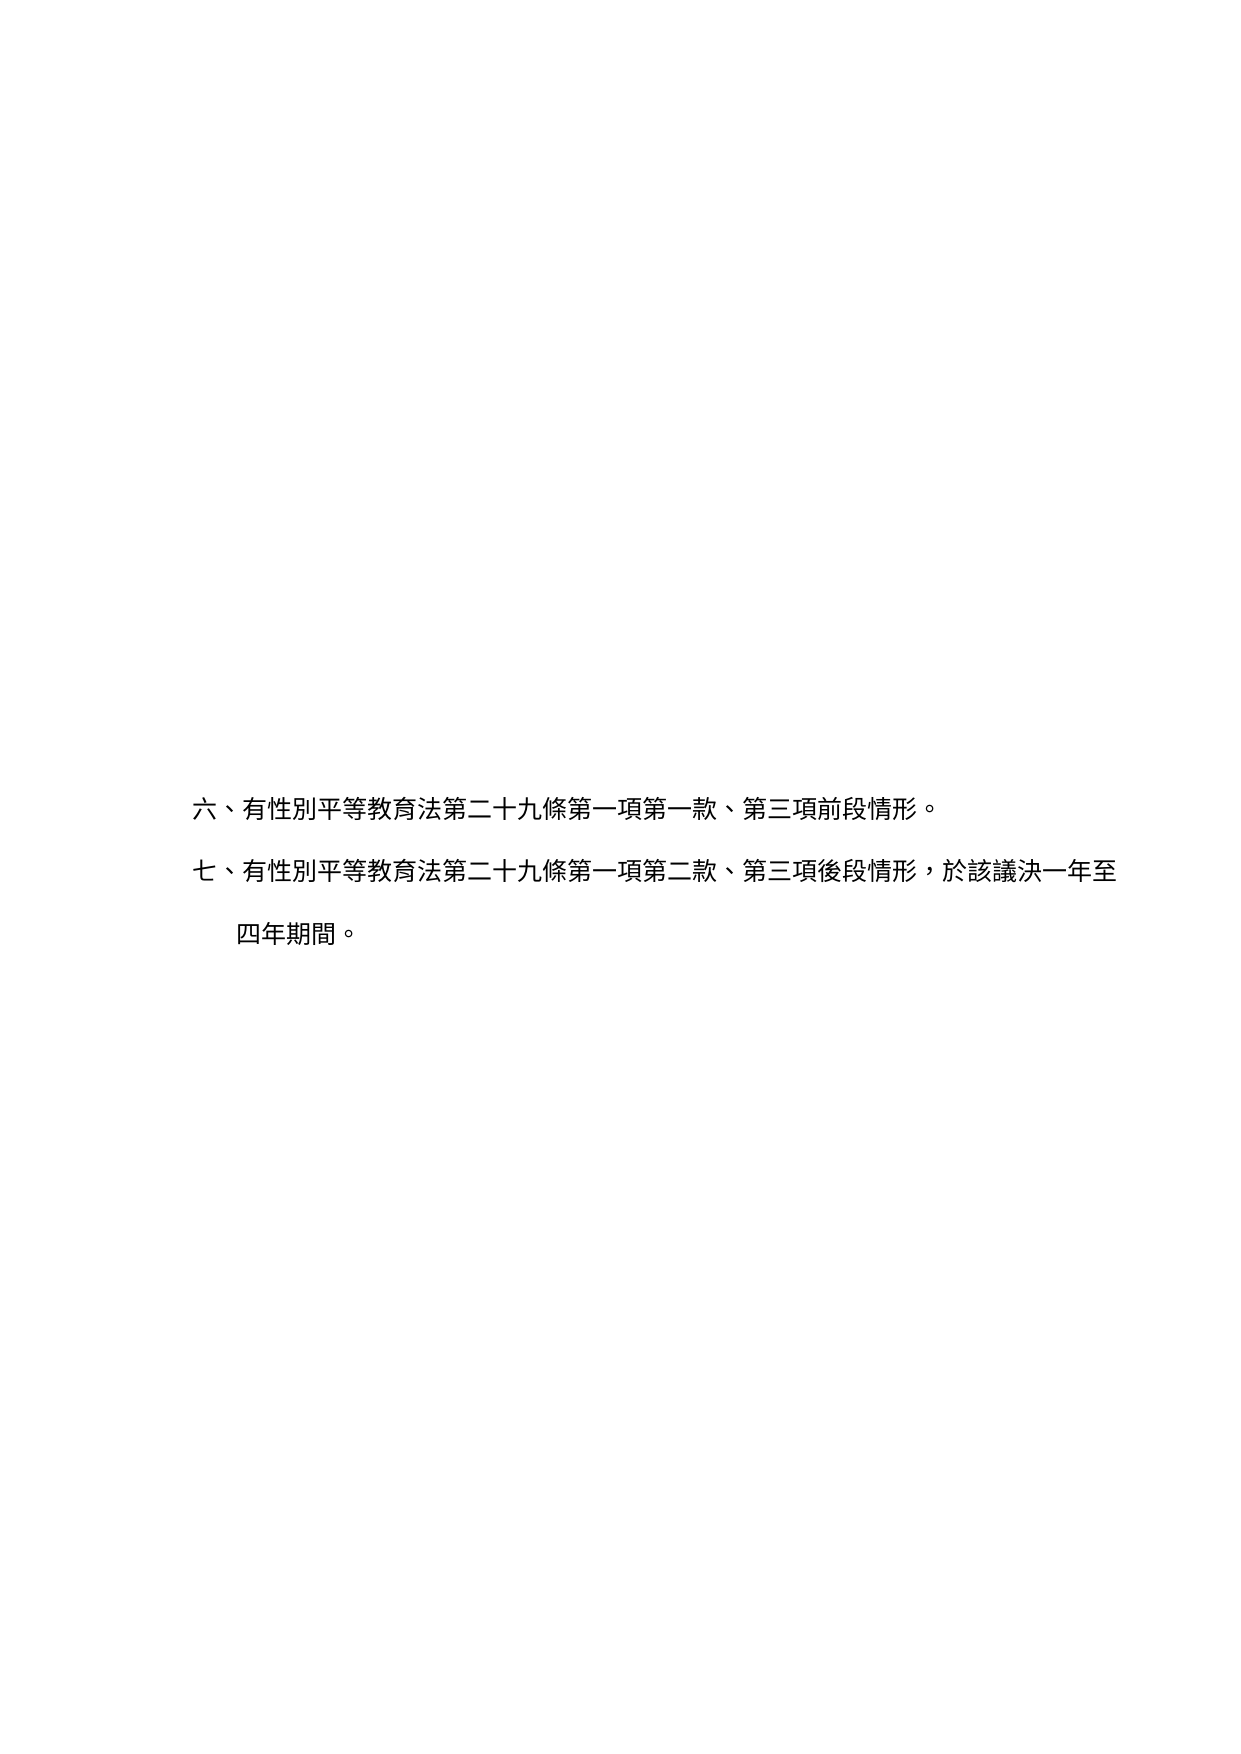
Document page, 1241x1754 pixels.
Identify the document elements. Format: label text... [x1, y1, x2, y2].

text 六、有性別平等教育法第二十九條第一項第一款、第三項前段情形。 [192, 766, 1122, 828]
text 七、有性別平等教育法第二十九條第一項第二款、第三項後段情形，於該議決一年至四年期間。 [192, 828, 1122, 953]
